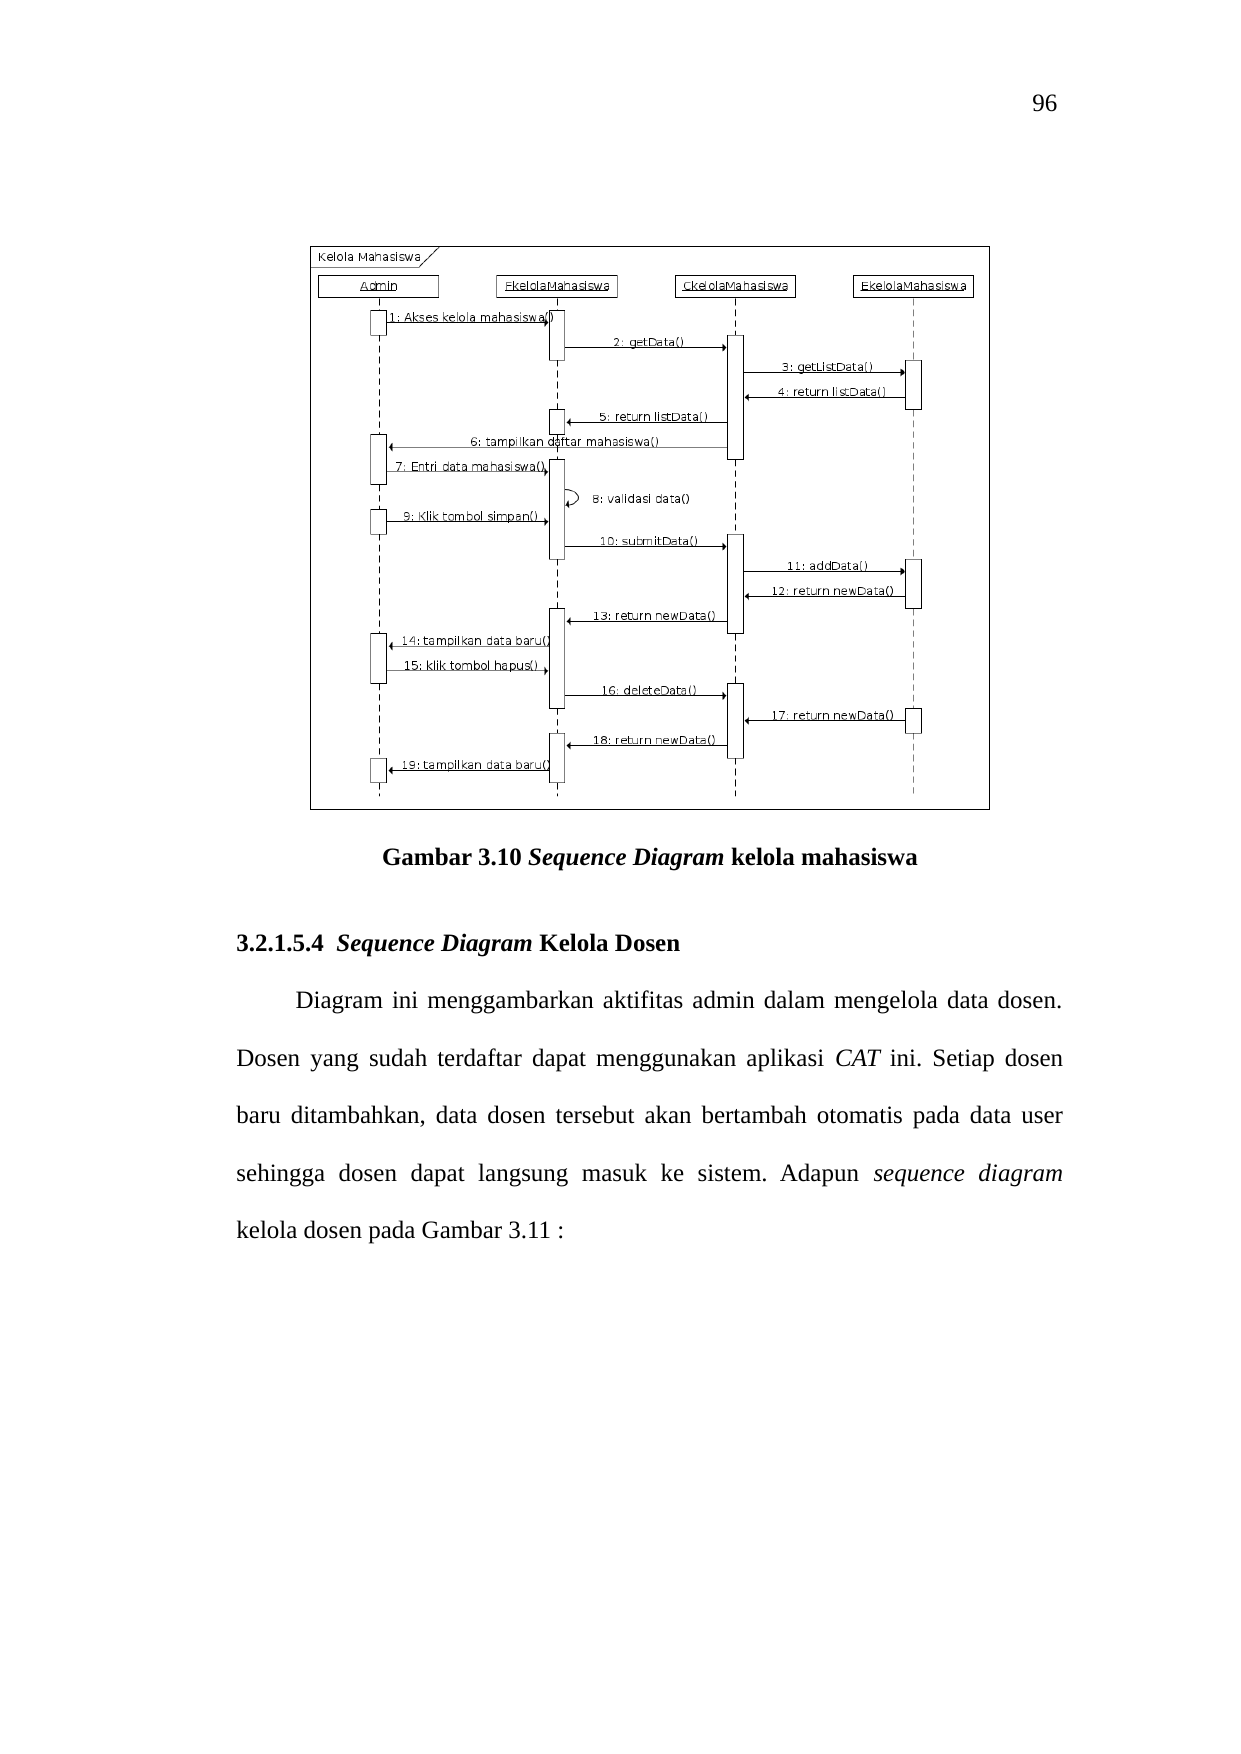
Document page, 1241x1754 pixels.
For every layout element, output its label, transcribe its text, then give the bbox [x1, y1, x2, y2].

text Gambar 3.10 Sequence Diagram kelola mahasiswa [294, 813, 1006, 871]
picture [293, 229, 1006, 813]
text Diagram ini menggambarkan aktifitas admin dalam mengelola data dosen. Dosen yang sudah terdaftar dapat menggunakan aplikasi CAT ini. Setiap dosen baru ditambahkan, data dosen tersebut akan bertambah otomatis pada data user sehingga dosen dapat langsung masuk ke sistem. Adapun sequence diagram kelola dosen pada Gambar 3.11 : [236, 986, 1063, 1244]
subtitle Sequence Diagram Kelola Dosen [236, 928, 1063, 957]
